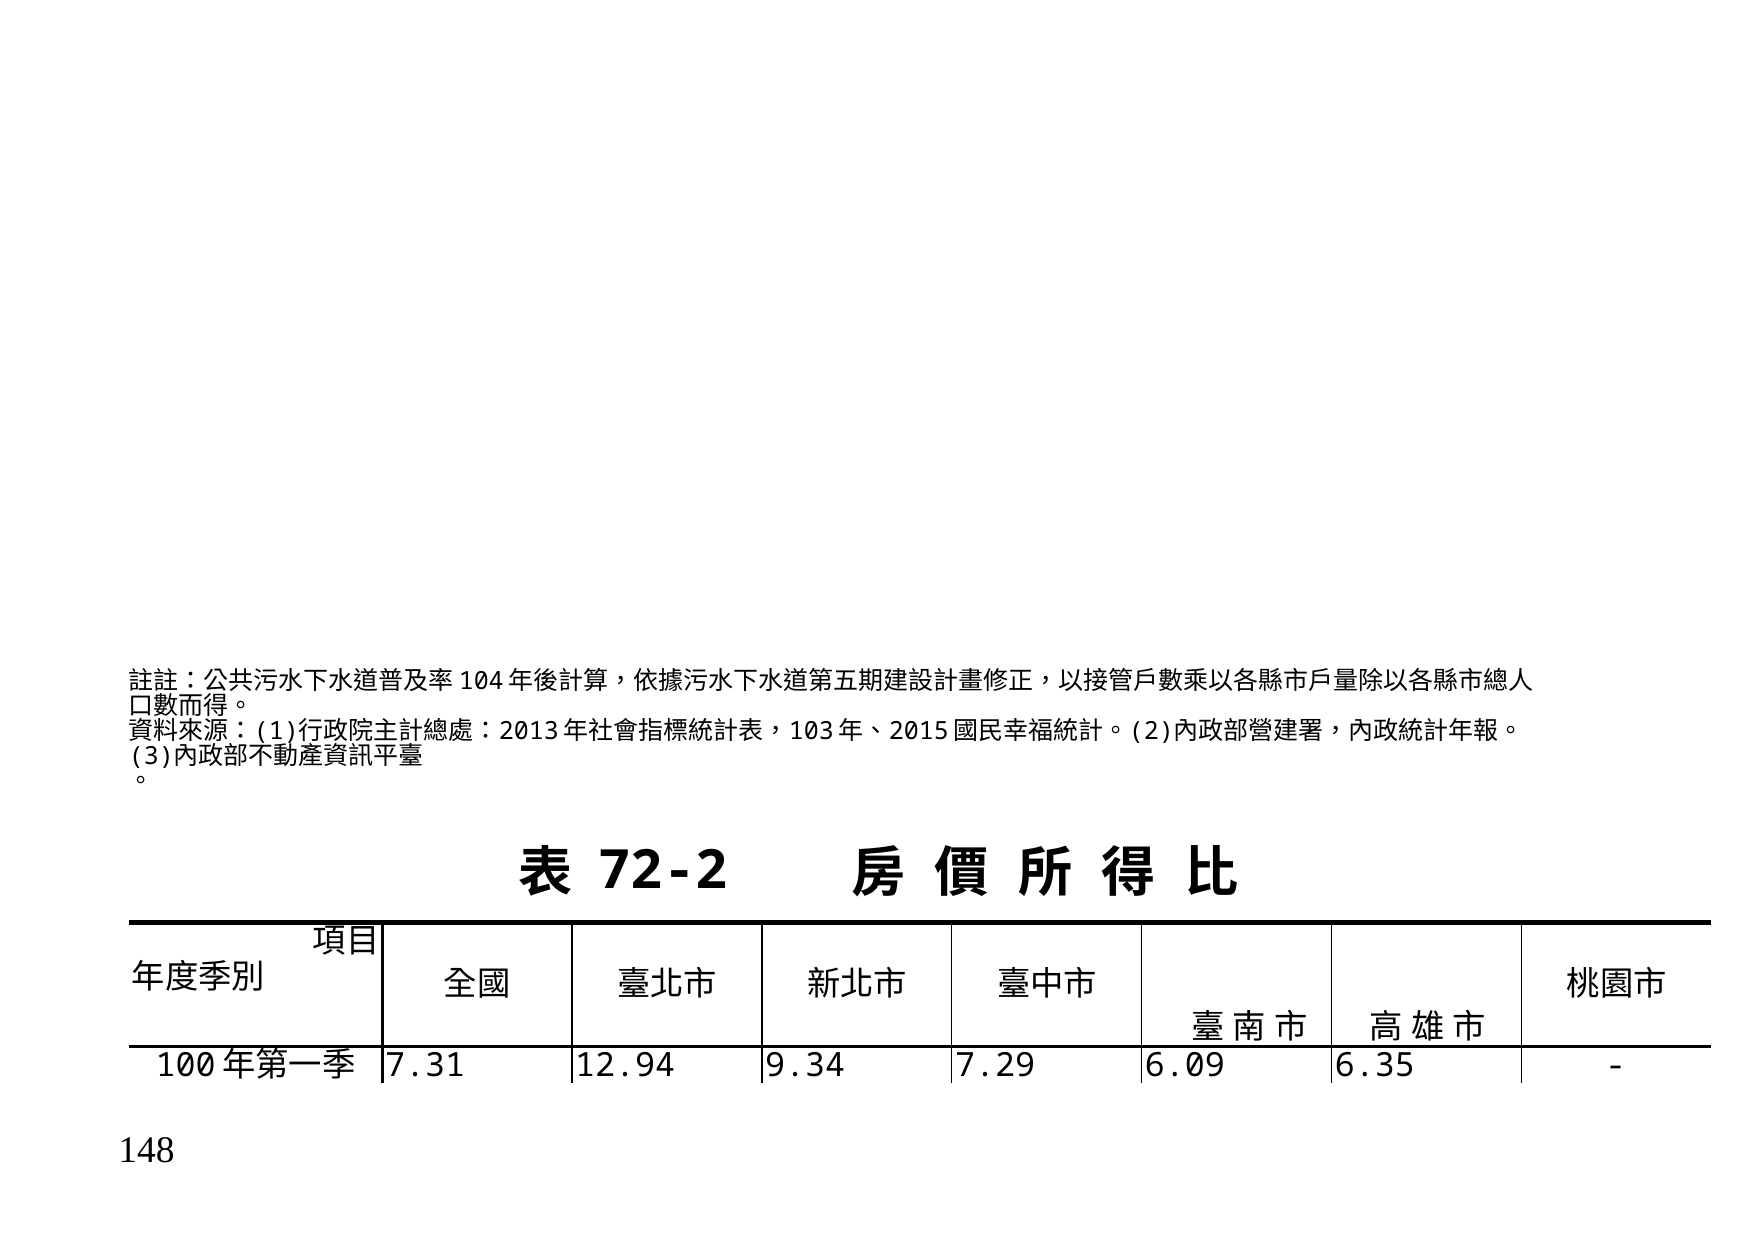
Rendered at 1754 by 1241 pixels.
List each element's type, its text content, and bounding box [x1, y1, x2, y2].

text 。 [128, 770, 1543, 795]
table_header 項目 年度季別 [129, 925, 381, 1045]
table_header 全國 [384, 925, 571, 1045]
table_header 臺中市 [952, 925, 1141, 1045]
table_cell 12.94 [573, 1048, 761, 1083]
table_cell 100年第一季 [129, 1048, 381, 1083]
text 資料來源：(1)行政院主計總處：2013年社會指標統計表，103年、2015國民幸福統計。(2)內政部營建署，內政統計年報。(3)內政部不動產資訊平臺 [128, 720, 1543, 770]
table_cell - [1522, 1048, 1711, 1083]
table_header 臺北市 [573, 925, 761, 1045]
table_header 高雄市 [1332, 925, 1521, 1045]
table_cell 7.29 [952, 1048, 1141, 1083]
table_cell 9.34 [763, 1048, 951, 1083]
text 註註：公共污水下水道普及率104年後計算，依據污水下水道第五期建設計畫修正，以接管戶數乘以各縣市戶量除以各縣市總人口數而得。 [128, 670, 1543, 720]
table_header 桃園市 [1522, 925, 1711, 1045]
table_cell 6.09 [1142, 1048, 1331, 1083]
table_header 臺南市 [1142, 925, 1331, 1045]
subtitle 表72-2 房價所得比 [128, 795, 1628, 920]
table_cell 6.35 [1332, 1048, 1521, 1083]
table_header 新北市 [763, 925, 951, 1045]
table_cell 7.31 [384, 1048, 571, 1083]
